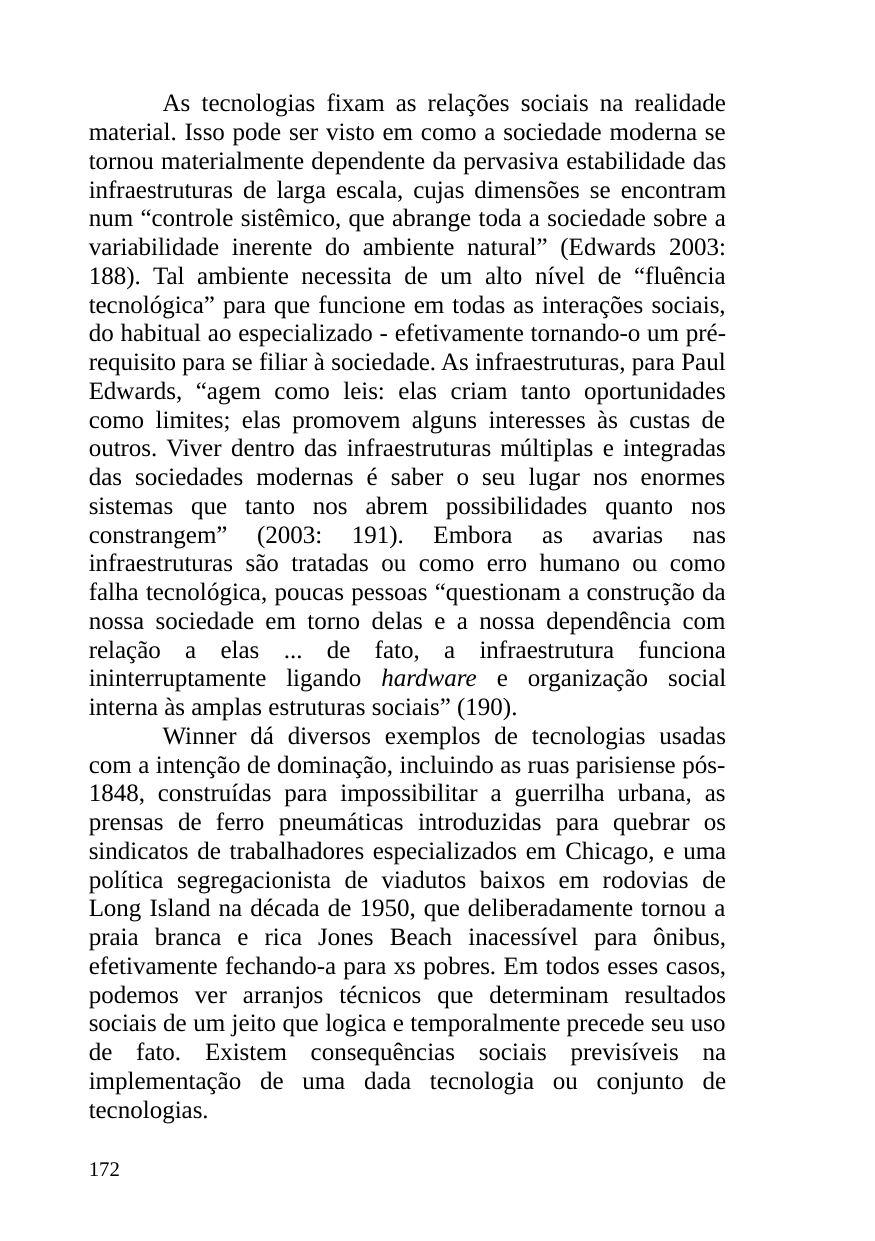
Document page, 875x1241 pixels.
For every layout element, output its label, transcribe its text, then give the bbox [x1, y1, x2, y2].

text Winner dá diversos exemplos de tecnologias usadas com a intenção de dominação, incluindo as ruas parisiense pós-1848, construídas para impossibilitar a guerrilha urbana, as prensas de ferro pneumáticas introduzidas para quebrar os sindicatos de trabalhadores especializados em Chicago, e uma política segregacionista de viadutos baixos em rodovias de Long Island na década de 1950, que deliberadamente tornou a praia branca e rica Jones Beach inacessível para ônibus, efetivamente fechando-a para xs pobres. Em todos esses casos, podemos ver arranjos técnicos que determinam resultados sociais de um jeito que logica e temporalmente precede seu uso de fato. Existem consequências sociais previsíveis na implementação de uma dada tecnologia ou conjunto de tecnologias. [88, 721, 726, 1123]
text As tecnologias fixam as relações sociais na realidade material. Isso pode ser visto em como a sociedade moderna se tornou materialmente dependente da pervasiva estabilidade das infraestruturas de larga escala, cujas dimensões se encontram num “controle sistêmico, que abrange toda a sociedade sobre a variabilidade inerente do ambiente natural” (Edwards 2003: 188). Tal ambiente necessita de um alto nível de “fluência tecnológica” para que funcione em todas as interações sociais, do habitual ao especializado - efetivamente tornando-o um pré-requisito para se filiar à sociedade. As infraestruturas, para Paul Edwards, “agem como leis: elas criam tanto oportunidades como limites; elas promovem alguns interesses às custas de outros. Viver dentro das infraestruturas múltiplas e integradas das sociedades modernas é saber o seu lugar nos enormes sistemas que tanto nos abrem possibilidades quanto nos constrangem” (2003: 191). Embora as avarias nas infraestruturas são tratadas ou como erro humano ou como falha tecnológica, poucas pessoas “questionam a construção da nossa sociedade em torno delas e a nossa dependência com relação a elas ... de fato, a infraestrutura funciona ininterruptamente ligando hardware e organização social interna às amplas estruturas sociais” (190). [88, 88, 726, 721]
